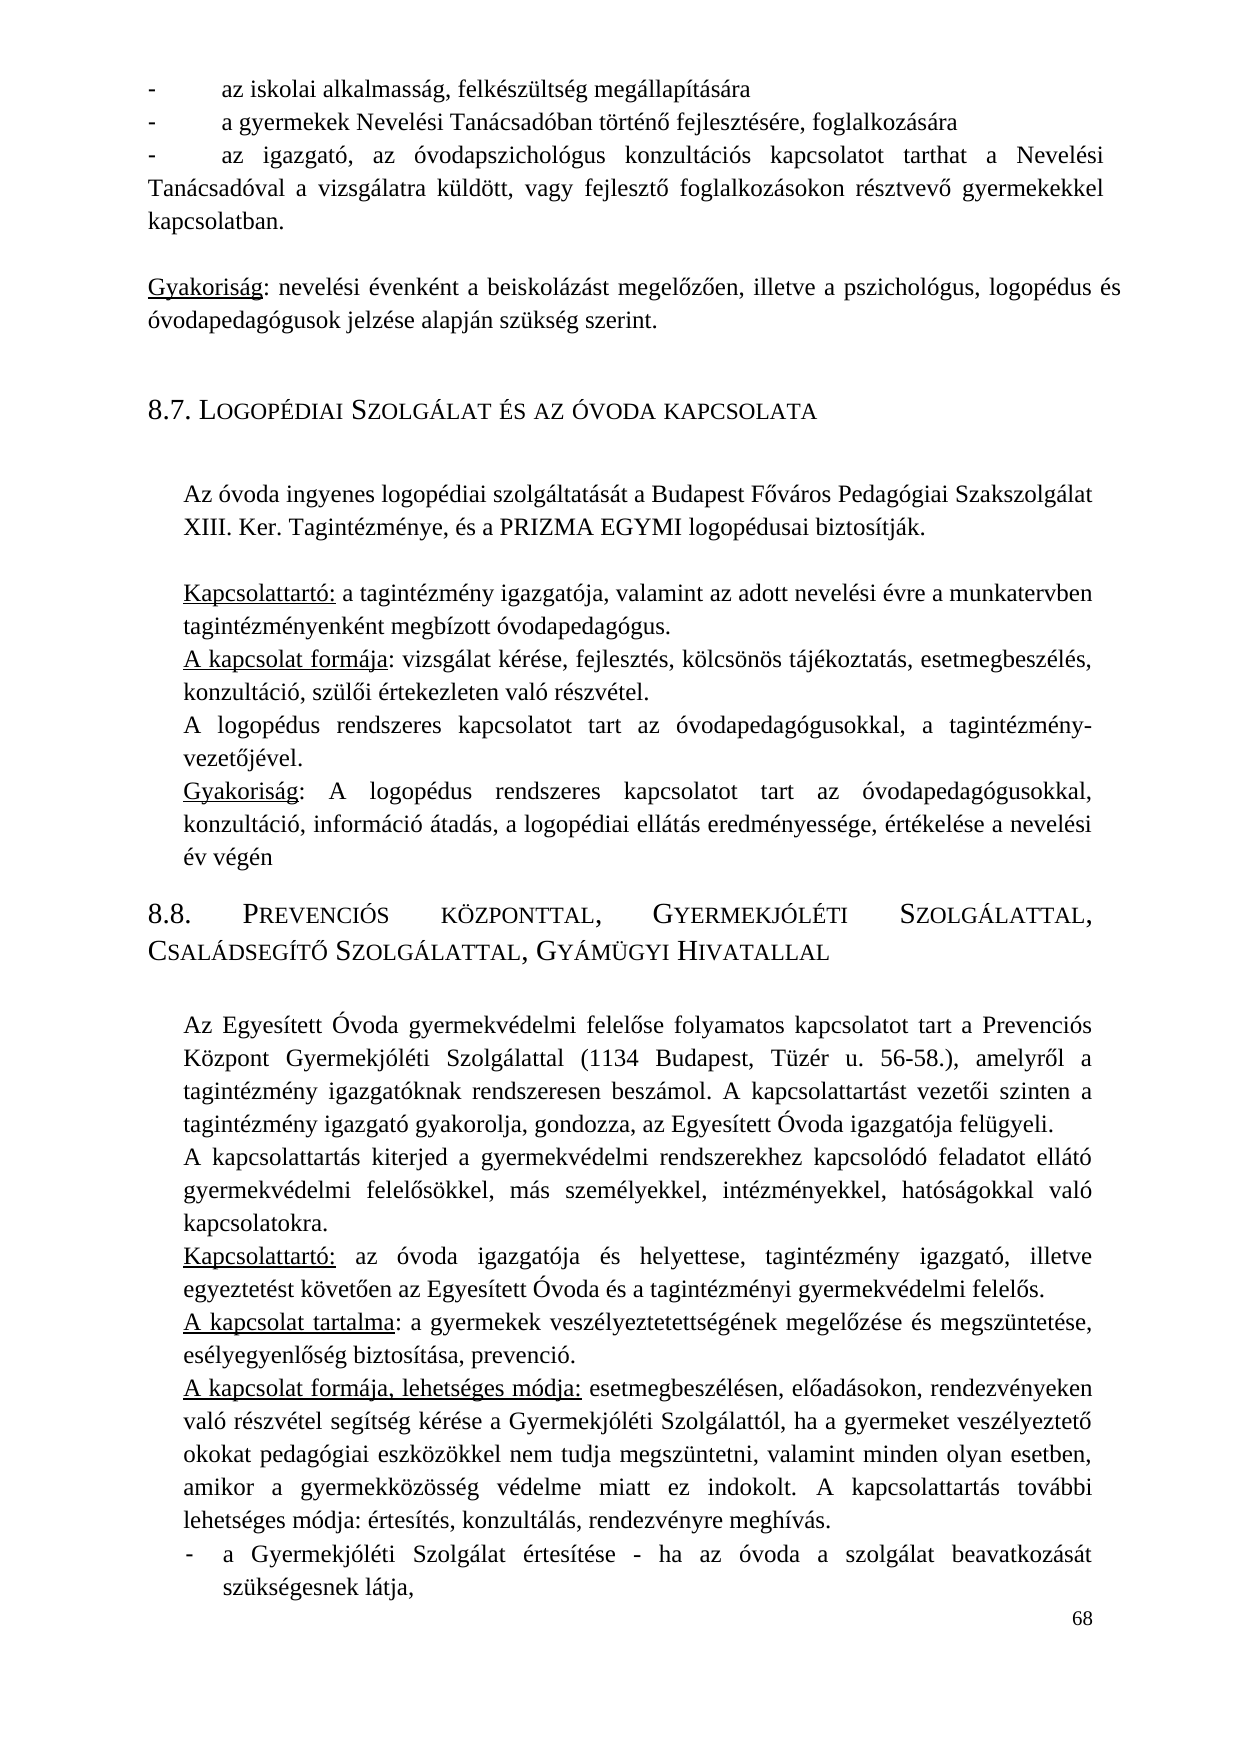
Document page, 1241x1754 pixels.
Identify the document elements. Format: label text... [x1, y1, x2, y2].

text Kapcsolattartó: az óvoda igazgatója és helyettese, tagintézmény igazgató, illetve egyeztetést követően az Egyesített Óvoda és a tagintézményi gyermekvédelmi felelős. [183, 1241, 1093, 1303]
list a Gyermekjóléti Szolgálat értesítése - ha az óvoda a szolgálat beavatkozását szükségesnek látja, [185, 1538, 1093, 1600]
subtitle 8.8. Prevenciós központtal, Gyermekjóléti Szolgálattal, Családsegítő Szolgálattal, Gyámügyi Hivatallal [148, 896, 1093, 966]
text Gyakoriság: A logopédus rendszeres kapcsolatot tart az óvodapedagógusokkal, konzultáció, információ átadás, a logopédiai ellátás eredményessége, értékelése a nevelési év végén [183, 776, 1093, 871]
text Kapcsolattartó: a tagintézmény igazgatója, valamint az adott nevelési évre a munkatervben tagintézményenként megbízott óvodapedagógus. [183, 578, 1093, 639]
text A kapcsolat formája: vizsgálat kérése, fejlesztés, kölcsönös tájékoztatás, esetmegbeszélés, konzultáció, szülői értekezleten való részvétel. [183, 644, 1093, 706]
list a gyermekek Nevelési Tanácsadóban történő fejlesztésére, foglalkozására [148, 107, 1104, 136]
text A kapcsolat formája, lehetséges módja: esetmegbeszélésen, előadásokon, rendezvényeken való részvétel segítség kérése a Gyermekjóléti Szolgálattól, ha a gyermeket veszélyeztető okokat pedagógiai eszközökkel nem tudja megszüntetni, valamint minden olyan esetben, amikor a gyermekközösség védelme miatt ez indokolt. A kapcsolattartás további lehetséges módja: értesítés, konzultálás, rendezvényre meghívás. [183, 1373, 1093, 1534]
text Gyakoriság: nevelési évenként a beiskolázást megelőzően, illetve a pszichológus, logopédus és óvodapedagógusok jelzése alapján szükség szerint. [148, 272, 1122, 334]
text A kapcsolattartás kiterjed a gyermekvédelmi rendszerekhez kapcsolódó feladatot ellátó gyermekvédelmi felelősökkel, más személyekkel, intézményekkel, hatóságokkal való kapcsolatokra. [183, 1142, 1093, 1237]
list az igazgató, az óvodapszichológus konzultációs kapcsolatot tarthat a Nevelési Tanácsadóval a vizsgálatra küldött, vagy fejlesztő foglalkozásokon résztvevő gyermekekkel kapcsolatban. [148, 140, 1104, 235]
list az iskolai alkalmasság, felkészültség megállapítására [148, 74, 1104, 103]
text A kapcsolat tartalma: a gyermekek veszélyeztetettségének megelőzése és megszüntetése, esélyegyenlőség biztosítása, prevenció. [183, 1307, 1093, 1369]
text Az óvoda ingyenes logopédiai szolgáltatását a Budapest Főváros Pedagógiai Szakszolgálat XIII. Ker. Tagintézménye, és a PRIZMA EGYMI logopédusai biztosítják. [183, 479, 1093, 540]
subtitle 8.7. Logopédiai Szolgálat és az óvoda kapcsolata [148, 392, 1093, 426]
text A logopédus rendszeres kapcsolatot tart az óvodapedagógusokkal, a tagintézmény- vezetőjével. [183, 710, 1093, 772]
text Az Egyesített Óvoda gyermekvédelmi felelőse folyamatos kapcsolatot tart a Prevenciós Központ Gyermekjóléti Szolgálattal (1134 Budapest, Tüzér u. 56-58.), amelyről a tagintézmény igazgatóknak rendszeresen beszámol. A kapcsolattartást vezetői szinten a tagintézmény igazgató gyakorolja, gondozza, az Egyesített Óvoda igazgatója felügyeli. [183, 1010, 1093, 1138]
